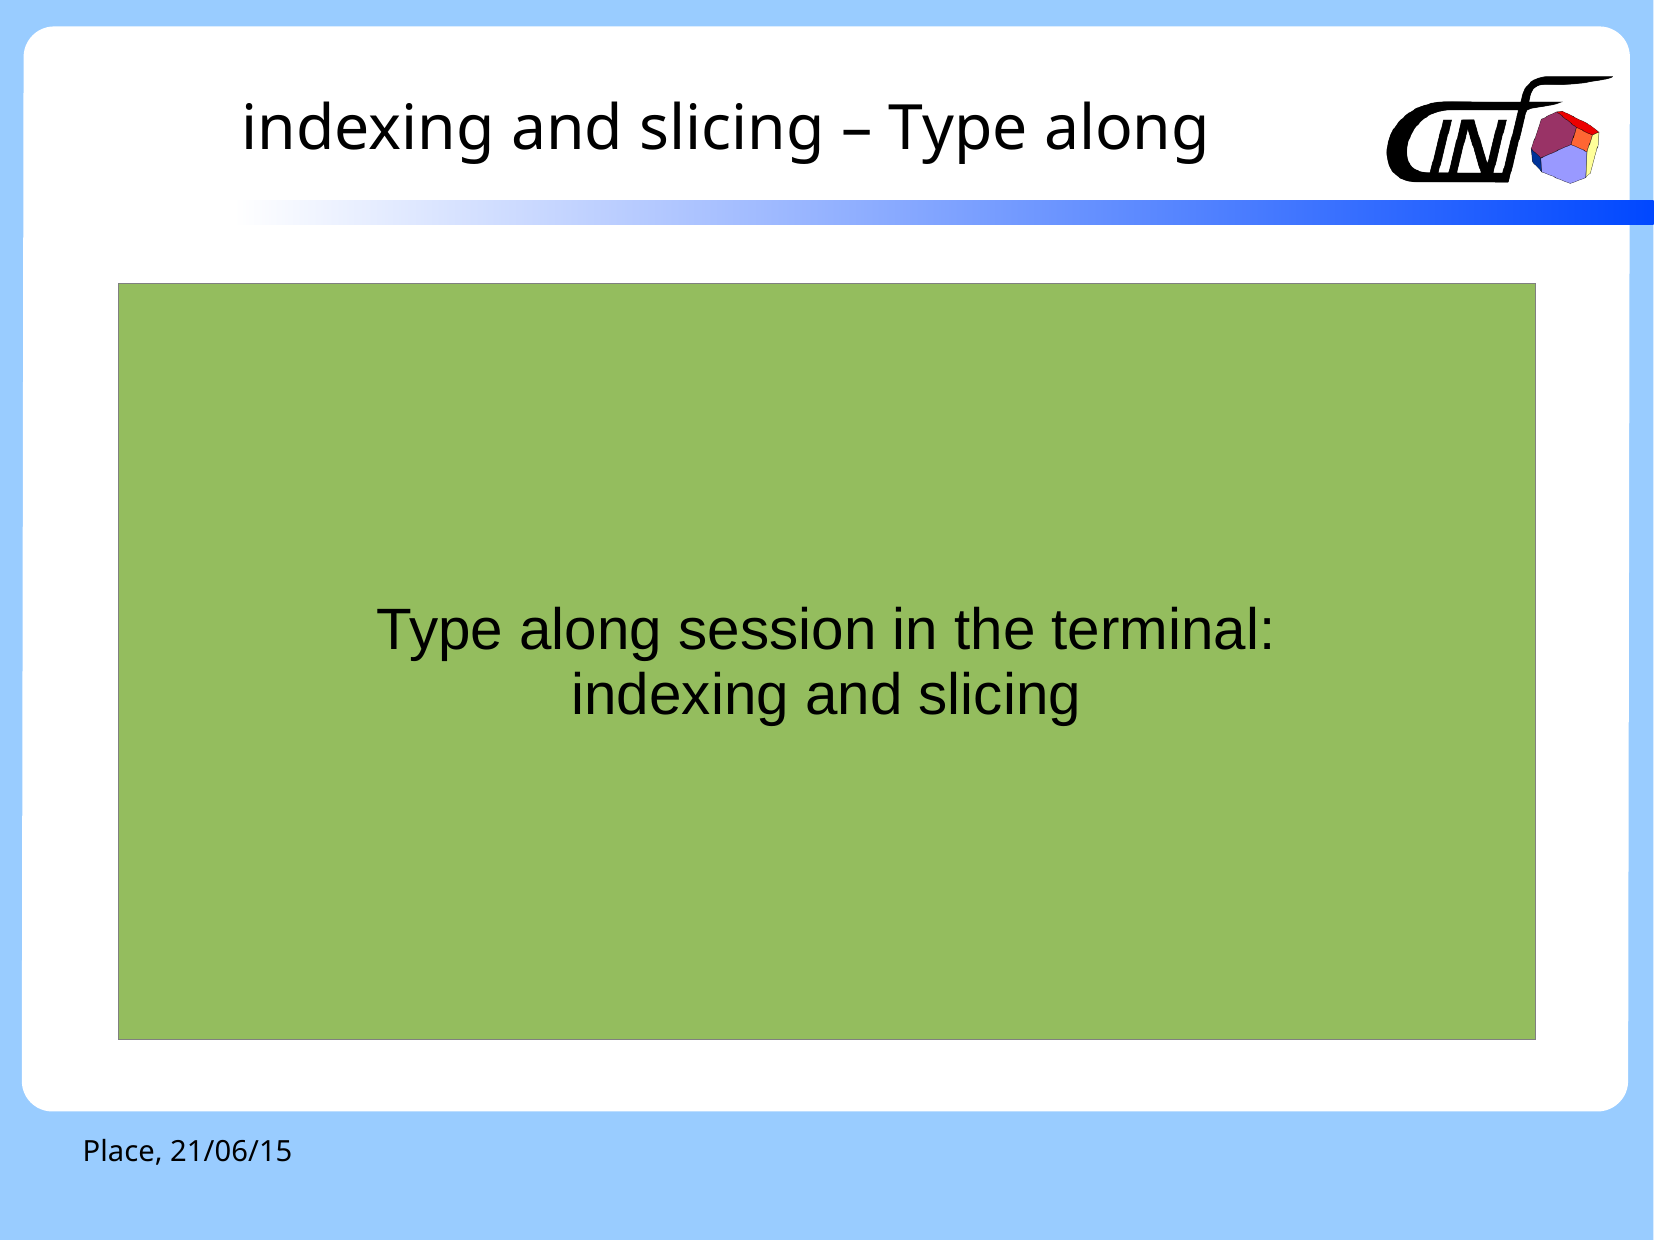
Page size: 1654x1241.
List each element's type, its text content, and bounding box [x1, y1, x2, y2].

title indexing and slicing – Type along [82, 49, 1371, 201]
text_box Type along session in the terminal: indexing and slicing [118, 283, 1536, 1040]
picture [1386, 76, 1613, 184]
